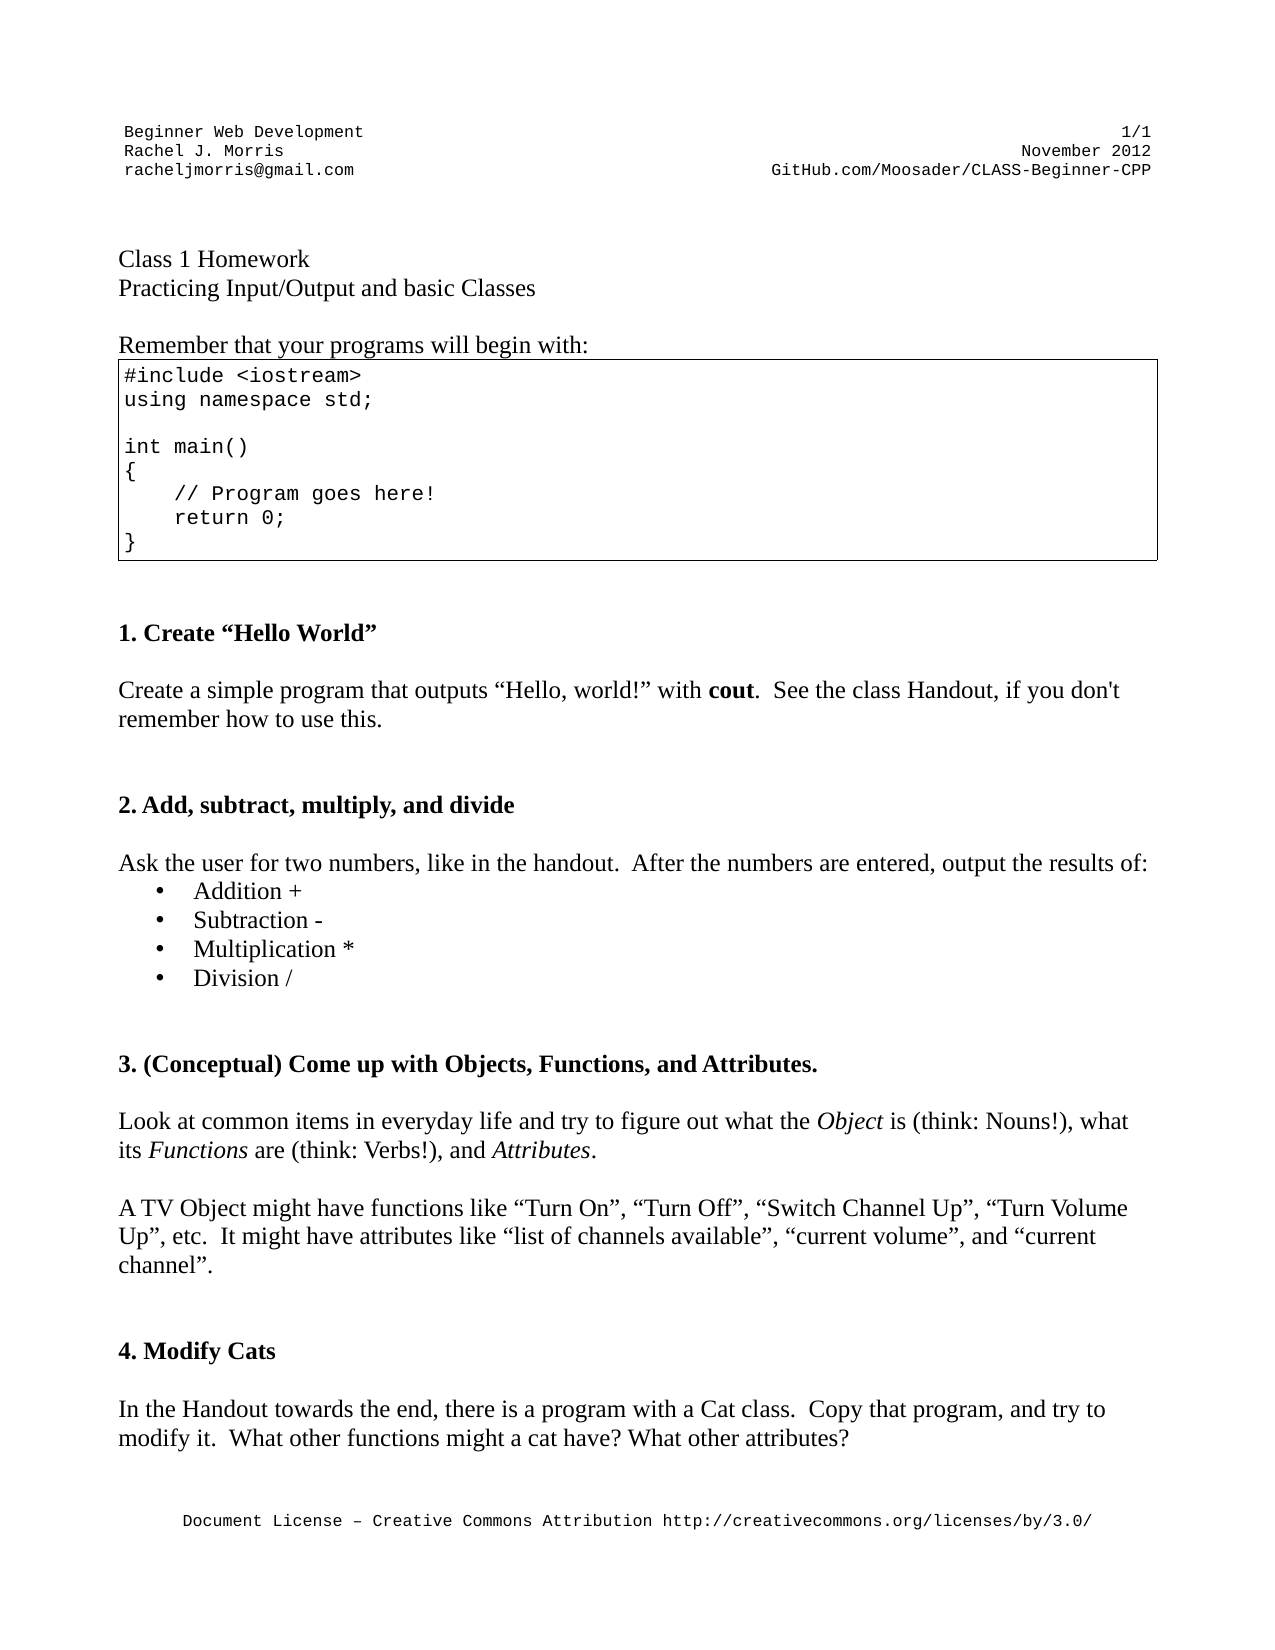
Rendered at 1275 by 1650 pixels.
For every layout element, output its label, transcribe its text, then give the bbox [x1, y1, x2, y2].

text 1. Create “Hello World” [118, 618, 1157, 646]
list Multiplication * [156, 934, 1157, 963]
text 3. (Conceptual) Come up with Objects, Functions, and Attributes. [118, 1049, 1157, 1078]
list Subtraction - [156, 905, 1157, 934]
table_header #include <iostream> using namespace std; int main() { // Program goes here! return 0; } [119, 360, 1157, 560]
text Class 1 Homework [118, 244, 1157, 273]
text In the Handout towards the end, there is a program with a Cat class. Copy that program, and try to modify it. What other functions might a cat have? What other attributes? [118, 1394, 1157, 1451]
list Division / [156, 963, 1157, 991]
text Create a simple program that outputs “Hello, world!” with cout. See the class Handout, if you don't remember how to use this. [118, 675, 1157, 733]
text Practicing Input/Output and basic Classes [118, 273, 1157, 302]
list Addition + [156, 876, 1157, 905]
text 4. Modify Cats [118, 1336, 1157, 1365]
text 2. Add, subtract, multiply, and divide [118, 790, 1157, 819]
text A TV Object might have functions like “Turn On”, “Turn Off”, “Switch Channel Up”, “Turn Volume Up”, etc. It might have attributes like “list of channels available”, “current volume”, and “current channel”. [118, 1193, 1157, 1279]
text Remember that your programs will begin with: [118, 331, 1157, 359]
text Look at common items in everyday life and try to figure out what the Object is (think: Nouns!), what its Functions are (think: Verbs!), and Attributes. [118, 1106, 1157, 1164]
text Ask the user for two numbers, like in the handout. After the numbers are entered, output the results of: [118, 848, 1157, 876]
